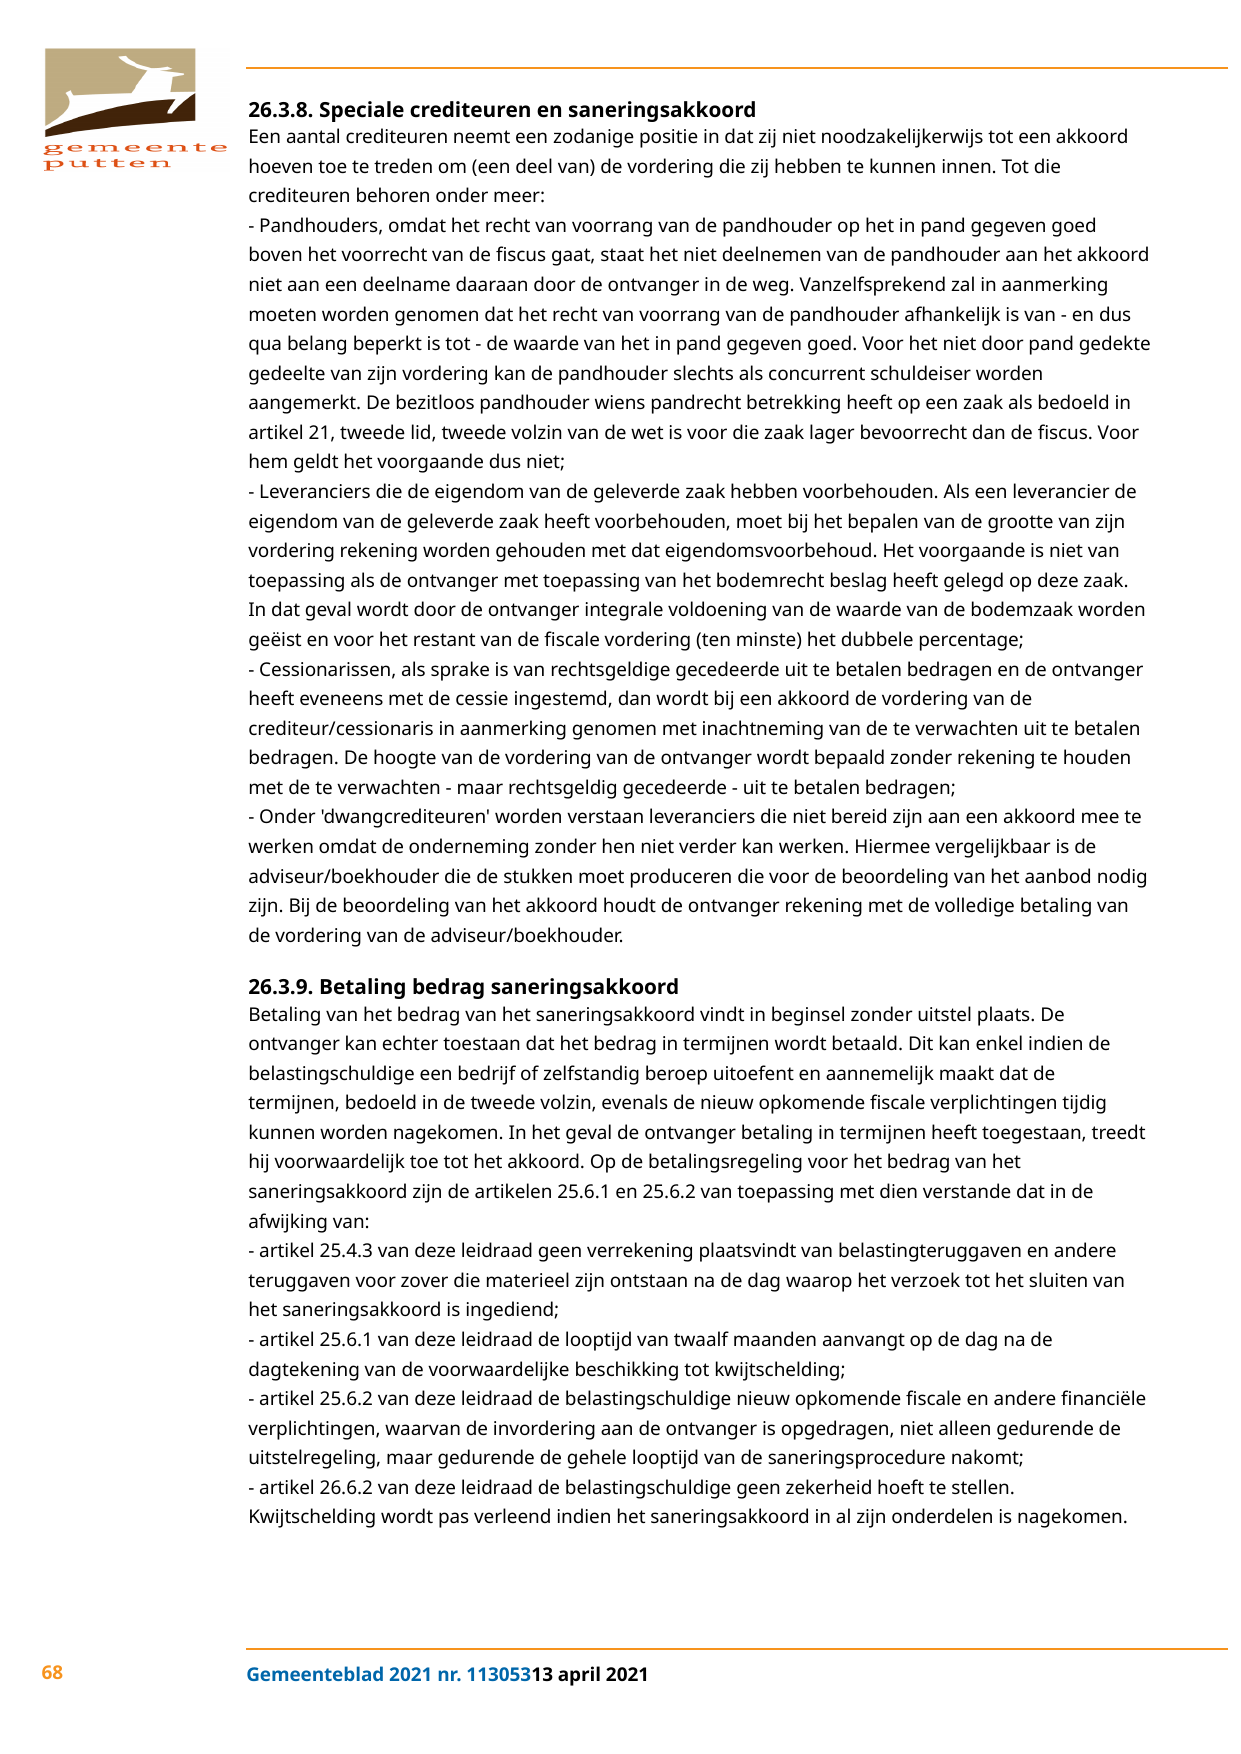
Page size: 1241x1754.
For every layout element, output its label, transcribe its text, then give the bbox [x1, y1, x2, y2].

text - Onder 'dwangcrediteuren' worden verstaan leveranciers die niet bereid zijn aan een akkoord mee te werken omdat de onderneming zonder hen niet verder kan werken. Hiermee vergelijkbaar is de adviseur/boekhouder die de stukken moet produceren die voor de beoordeling van het aanbod nodig zijn. Bij de beoordeling van het akkoord houdt de ontvanger rekening met de volledige betaling van de vordering van de adviseur/boekhouder. [248, 804, 1152, 948]
text - artikel 25.6.2 van deze leidraad de belastingschuldige nieuw opkomende fiscale en andere financiële verplichtingen, waarvan de invordering aan de ontvanger is opgedragen, niet alleen gedurende de uitstelregeling, maar gedurende de gehele looptijd van de saneringsprocedure nakomt; [248, 1385, 1152, 1470]
text Betaling van het bedrag van het saneringsakkoord vindt in beginsel zonder uitstel plaats. De ontvanger kan echter toestaan dat het bedrag in termijnen wordt betaald. Dit kan enkel indien de belastingschuldige een bedrijf of zelfstandig beroep uitoefent en aannemelijk maakt dat de termijnen, bedoeld in de tweede volzin, evenals de nieuw opkomende fiscale verplichtingen tijdig kunnen worden nagekomen. In het geval de ontvanger betaling in termijnen heeft toegestaan, treedt hij voorwaardelijk toe tot het akkoord. Op de betalingsregeling voor het bedrag van het saneringsakkoord zijn de artikelen 25.6.1 en 25.6.2 van toepassing met dien verstande dat in de afwijking van: [248, 1001, 1152, 1234]
text 26.3.8. Speciale crediteuren en saneringsakkoord [248, 95, 1152, 123]
text - artikel 26.6.2 van deze leidraad de belastingschuldige geen zekerheid hoeft te stellen. [248, 1474, 1152, 1500]
text - Leveranciers die de eigendom van de geleverde zaak hebben voorbehouden. Als een leverancier de eigendom van de geleverde zaak heeft voorbehouden, moet bij het bepalen van de grootte van zijn vordering rekening worden gehouden met dat eigendomsvoorbehoud. Het voorgaande is niet van toepassing als de ontvanger met toepassing van het bodemrecht beslag heeft gelegd op deze zaak. In dat geval wordt door de ontvanger integrale voldoening van de waarde van de bodemzaak worden geëist en voor het restant van de fiscale vordering (ten minste) het dubbele percentage; [248, 478, 1152, 652]
text 26.3.9. Betaling bedrag saneringsakkoord [248, 972, 1152, 1001]
text - Pandhouders, omdat het recht van voorrang van de pandhouder op het in pand gegeven goed boven het voorrecht van de fiscus gaat, staat het niet deelnemen van de pandhouder aan het akkoord niet aan een deelname daaraan door de ontvanger in de weg. Vanzelfsprekend zal in aanmerking moeten worden genomen dat het recht van voorrang van de pandhouder afhankelijk is van - en dus qua belang beperkt is tot - de waarde van het in pand gegeven goed. Voor het niet door pand gedekte gedeelte van zijn vordering kan de pandhouder slechts als concurrent schuldeiser worden aangemerkt. De bezitloos pandhouder wiens pandrecht betrekking heeft op een zaak als bedoeld in artikel 21, tweede lid, tweede volzin van de wet is voor die zaak lager bevoorrecht dan de fiscus. Voor hem geldt het voorgaande dus niet; [248, 212, 1152, 474]
text - artikel 25.4.3 van deze leidraad geen verrekening plaatsvindt van belastingteruggaven en andere teruggaven voor zover die materieel zijn ontstaan na de dag waarop het verzoek tot het sluiten van het saneringsakkoord is ingediend; [248, 1237, 1152, 1322]
picture [41, 47, 231, 172]
text - artikel 25.6.1 van deze leidraad de looptijd van twaalf maanden aanvangt op de dag na de dagtekening van de voorwaardelijke beschikking tot kwijtschelding; [248, 1326, 1152, 1382]
text - Cessionarissen, als sprake is van rechtsgeldige gecedeerde uit te betalen bedragen en de ontvanger heeft eveneens met de cessie ingestemd, dan wordt bij een akkoord de vordering van de crediteur/cessionaris in aanmerking genomen met inachtneming van de te verwachten uit te betalen bedragen. De hoogte van de vordering van de ontvanger wordt bepaald zonder rekening te houden met de te verwachten - maar rechtsgeldig gecedeerde - uit te betalen bedragen; [248, 656, 1152, 800]
text Een aantal crediteuren neemt een zodanige positie in dat zij niet noodzakelijkerwijs tot een akkoord hoeven toe te treden om (een deel van) de vordering die zij hebben te kunnen innen. Tot die crediteuren behoren onder meer: [248, 123, 1152, 208]
text Kwijtschelding wordt pas verleend indien het saneringsakkoord in al zijn onderdelen is nagekomen. [248, 1504, 1152, 1529]
